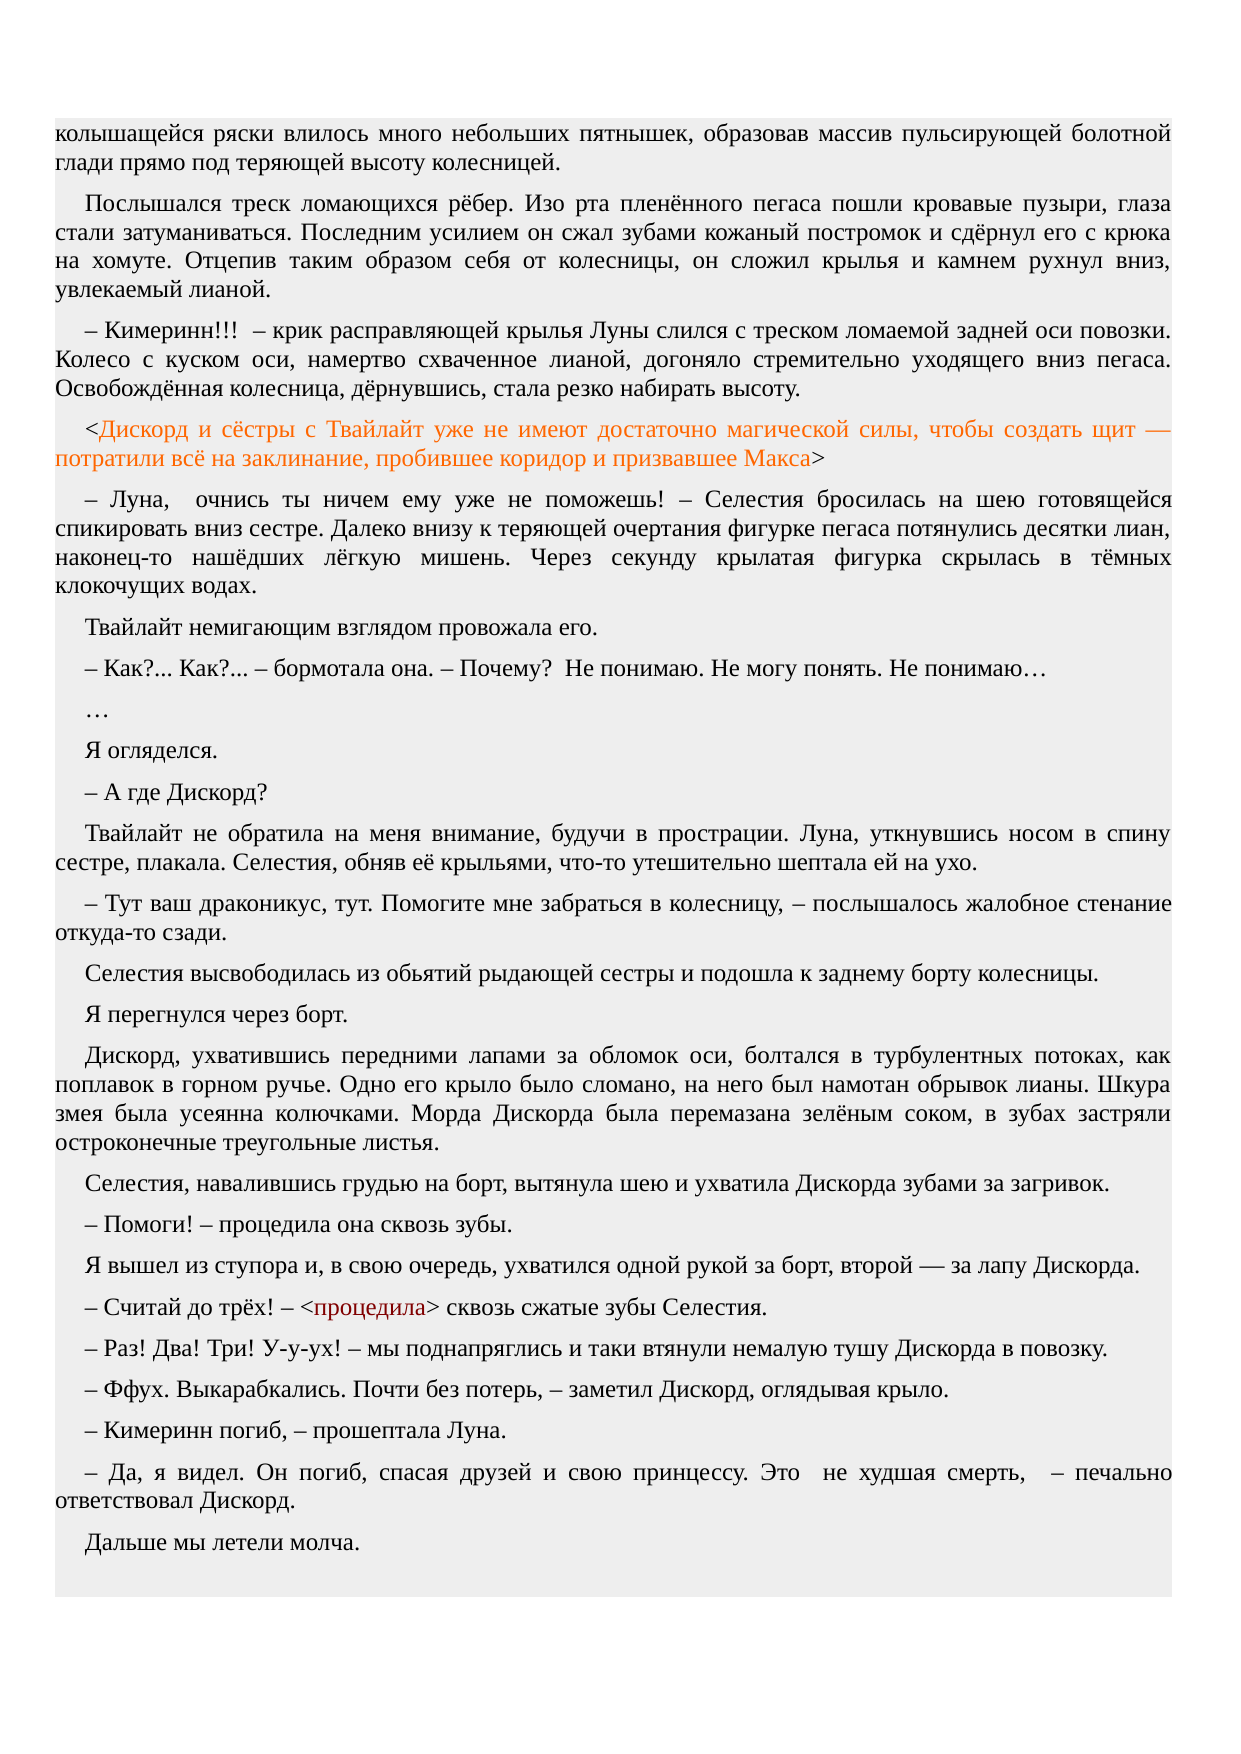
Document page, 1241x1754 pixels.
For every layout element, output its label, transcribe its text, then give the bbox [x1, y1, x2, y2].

text – Помоги! – процедила она сквозь зубы. [55, 1209, 1172, 1238]
text – Считай до трёх! – <процедила> сквозь сжатые зубы Селестия. [55, 1292, 1172, 1321]
text Твайлайт не обратила на меня внимание, будучи в прострации. Луна, уткнувшись носом в спину сестре, плакала. Селестия, обняв её крыльями, что-то утешительно шептала ей на ухо. [55, 818, 1172, 876]
text – А где Дискорд? [55, 777, 1172, 806]
text – Кимеринн погиб, – прошептала Луна. [55, 1416, 1172, 1444]
text <Дискорд и сёстры с Твайлайт уже не имеют достаточно магической силы, чтобы создать щит — потратили всё на заклинание, пробившее коридор и призвавшее Макса> [55, 414, 1172, 472]
text – Ффух. Выкарабкались. Почти без потерь, – заметил Дискорд, оглядывая крыло. [55, 1374, 1172, 1403]
text – Тут ваш драконикус, тут. Помогите мне забраться в колесницу, – послышалось жалобное стенание откуда-то сзади. [55, 888, 1172, 946]
text Послышался треск ломающихся рёбер. Изо рта пленённого пегаса пошли кровавые пузыри, глаза стали затуманиваться. Последним усилием он сжал зубами кожаный постромок и сдёрнул его с крюка на хомуте. Отцепив таким образом себя от колесницы, он сложил крылья и камнем рухнул вниз, увлекаемый лианой. [55, 188, 1172, 303]
text – Как?... Как?... – бормотала она. – Почему? Не понимаю. Не могу понять. Не понимаю… [55, 653, 1172, 682]
text Я огляделся. [55, 736, 1172, 764]
text Я вышел из ступора и, в свою очередь, ухватился одной рукой за борт, второй — за лапу Дискорда. [55, 1251, 1172, 1279]
text – Кимеринн!!! – крик расправляющей крылья Луны слился с треском ломаемой задней оси повозки. Колесо с куском оси, намертво схваченное лианой, догоняло стремительно уходящего вниз пегаса. Освобождённая колесница, дёрнувшись, стала резко набирать высоту. [55, 316, 1172, 402]
text Селестия высвободилась из обьятий рыдающей сестры и подошла к заднему борту колесницы. [55, 958, 1172, 987]
text колышащейся ряски влилось много небольших пятнышек, образовав массив пульсирующей болотной глади прямо под теряющей высоту колесницей. [55, 118, 1172, 176]
text – Раз! Два! Три! У-у-ух! – мы поднапряглись и таки втянули немалую тушу Дискорда в повозку. [55, 1333, 1172, 1362]
text Я перегнулся через борт. [55, 999, 1172, 1028]
text Дальше мы летели молча. [55, 1527, 1172, 1556]
text – Луна, очнись ты ничем ему уже не поможешь! – Селестия бросилась на шею готовящейся спикировать вниз сестре. Далеко внизу к теряющей очертания фигурке пегаса потянулись десятки лиан, наконец-то нашёдших лёгкую мишень. Через секунду крылатая фигурка скрылась в тёмных клокочущих водах. [55, 484, 1172, 599]
text … [55, 694, 1172, 723]
text Дискорд, ухватившись передними лапами за обломок оси, болтался в турбулентных потоках, как поплавок в горном ручье. Одно его крыло было сломано, на него был намотан обрывок лианы. Шкура змея была усеянна колючками. Морда Дискорда была перемазана зелёным соком, в зубах застряли остроконечные треугольные листья. [55, 1041, 1172, 1156]
text Селестия, навалившись грудью на борт, вытянула шею и ухватила Дискорда зубами за загривок. [55, 1168, 1172, 1197]
text – Да, я видел. Он погиб, спасая друзей и свою принцессу. Это не худшая смерть, – печально ответствовал Дискорд. [55, 1457, 1172, 1514]
text Твайлайт немигающим взглядом провожала его. [55, 612, 1172, 641]
